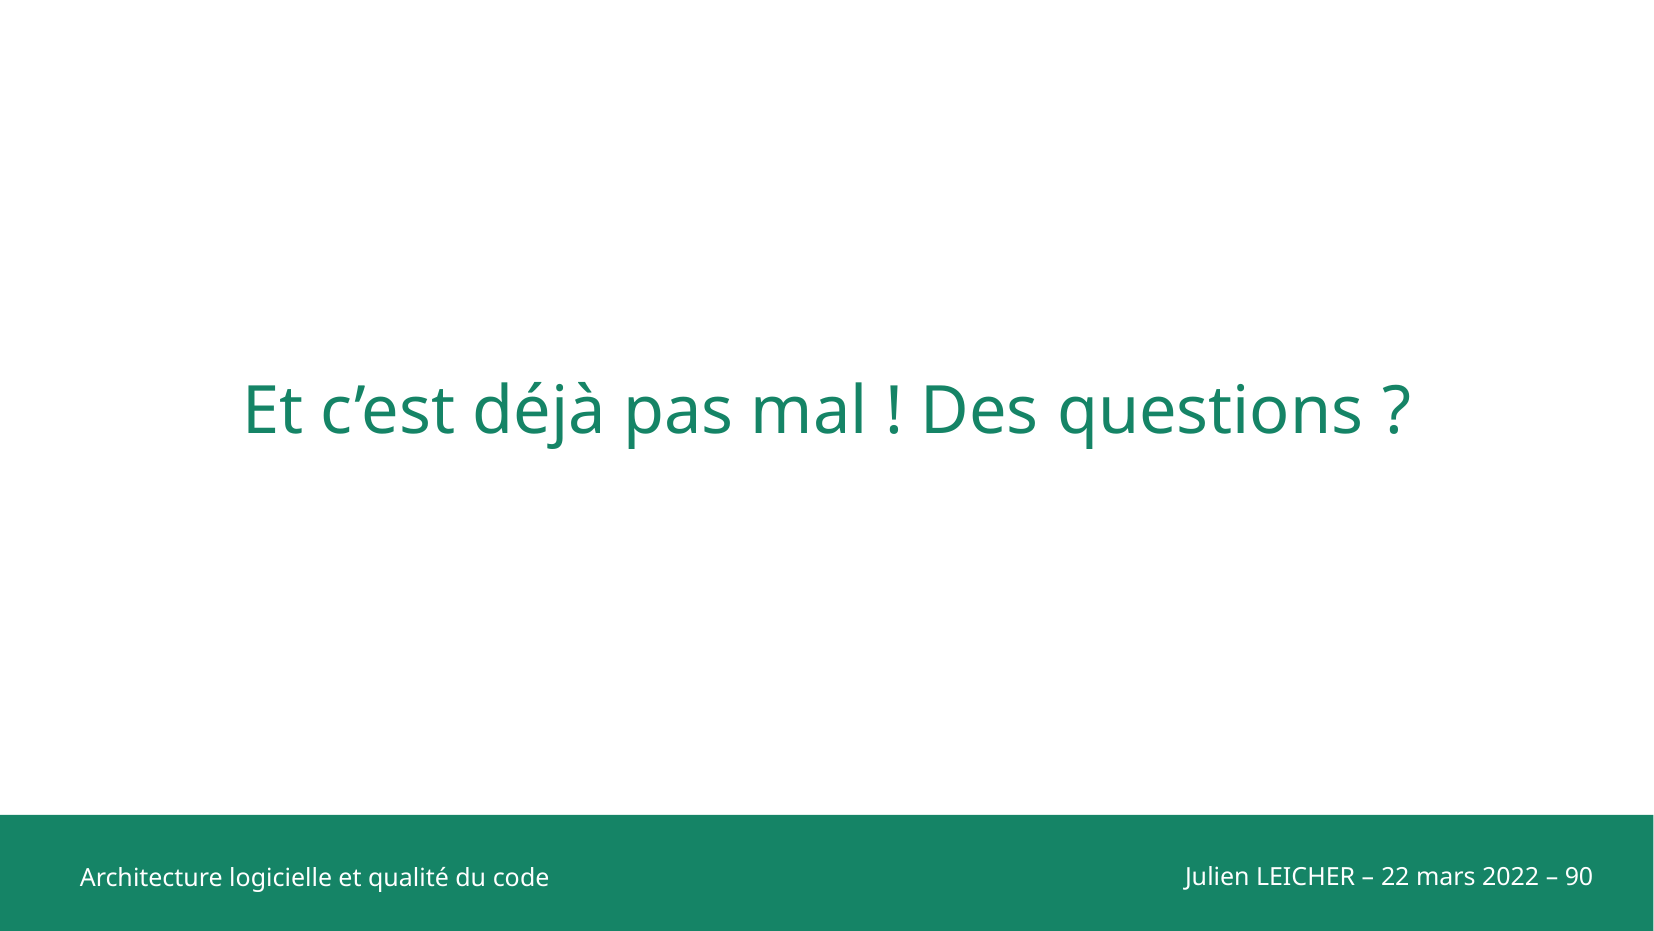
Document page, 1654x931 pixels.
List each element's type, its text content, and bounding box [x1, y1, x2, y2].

text_box Julien LEICHER – 22 mars 2022 – <numéro> [0, 814, 1654, 931]
text_box Architecture logicielle et qualité du code [64, 852, 798, 898]
text_box Et c’est déjà pas mal ! Des questions ? [0, 0, 1654, 814]
